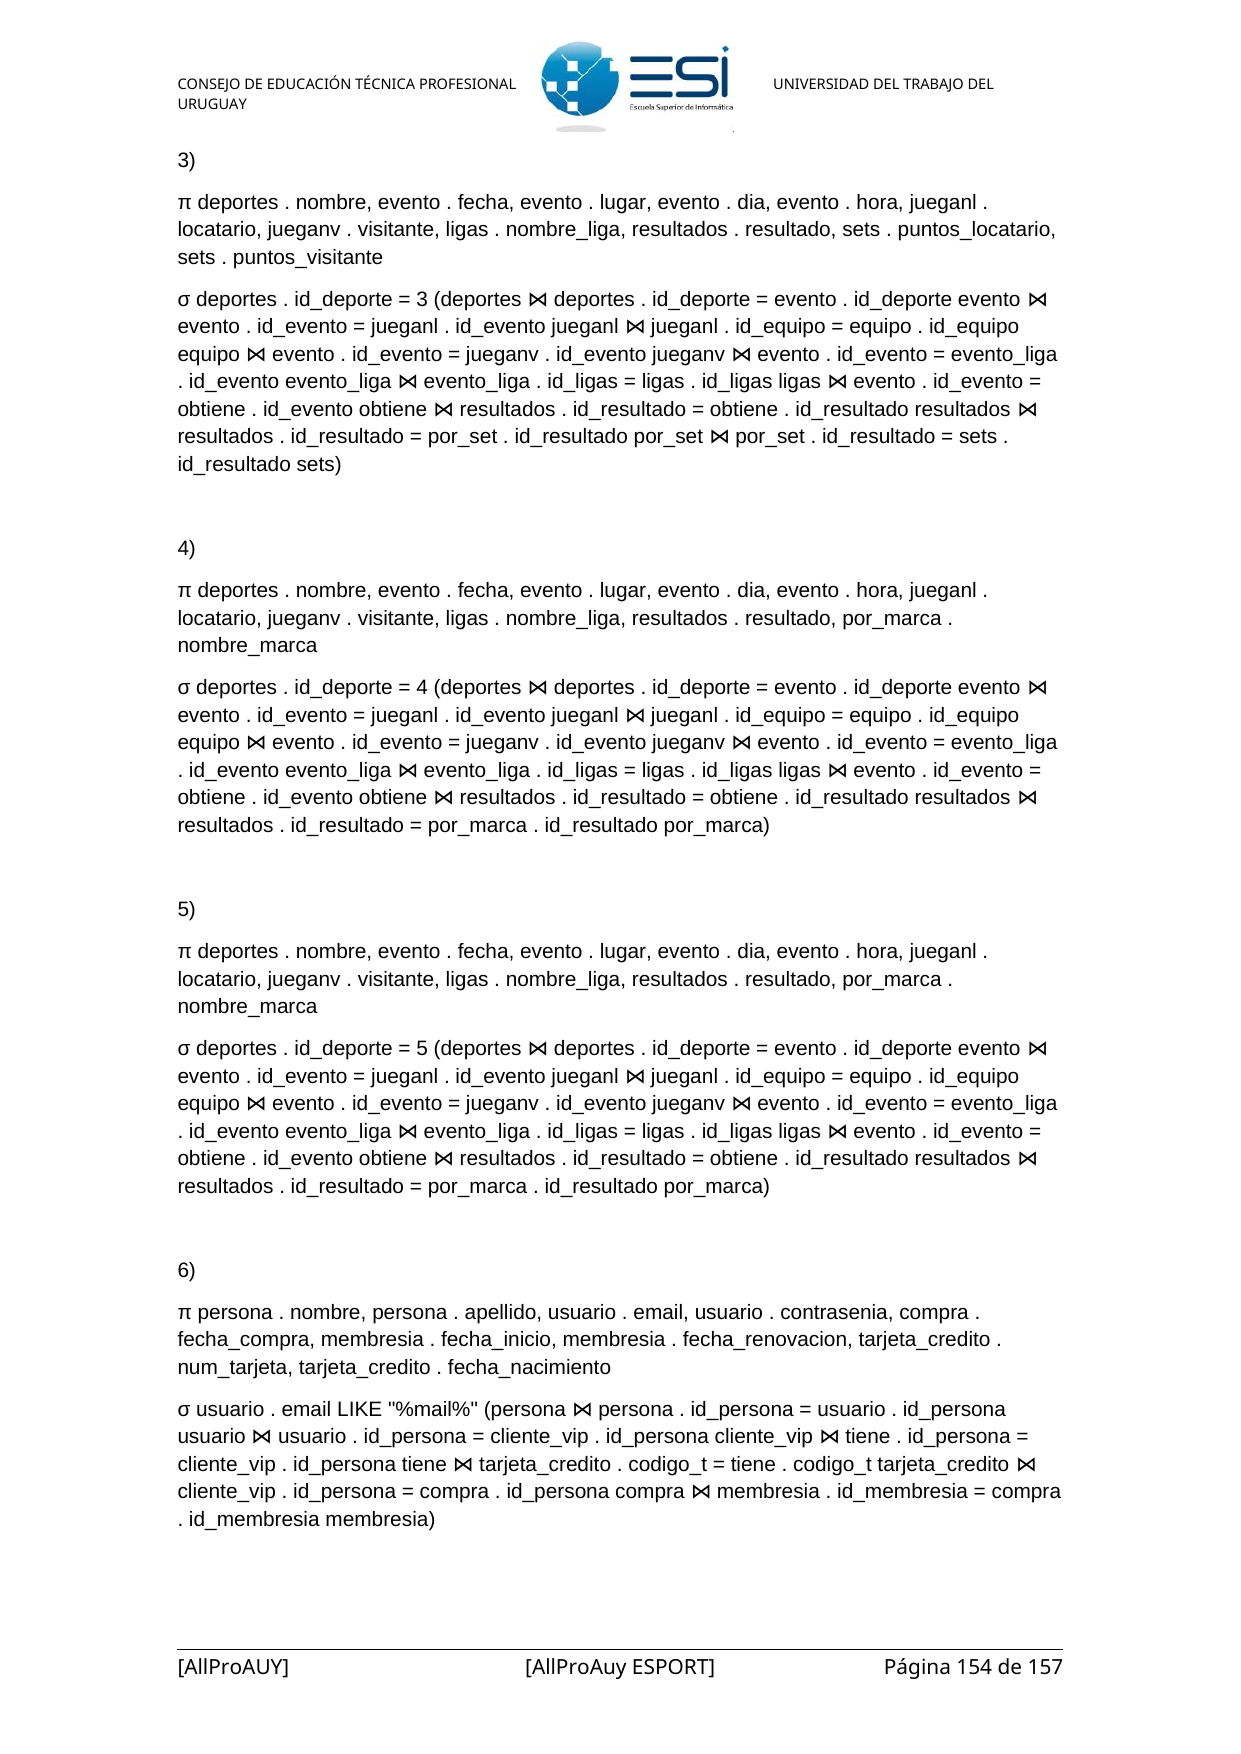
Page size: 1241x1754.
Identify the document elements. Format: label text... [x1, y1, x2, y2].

text 3) [177, 148, 1063, 172]
text π deportes . nombre, evento . fecha, evento . lugar, evento . dia, evento . hora, jueganl . locatario, jueganv . visitante, ligas . nombre_liga, resultados . resultado, sets . puntos_locatario, sets . puntos_visitante [177, 190, 1063, 269]
text σ usuario . email LIKE "%mail%" (persona ⋈ persona . id_persona = usuario . id_persona usuario ⋈ usuario . id_persona = cliente_vip . id_persona cliente_vip ⋈ tiene . id_persona = cliente_vip . id_persona tiene ⋈ tarjeta_credito . codigo_t = tiene . codigo_t tarjeta_credito ⋈ cliente_vip . id_persona = compra . id_persona compra ⋈ membresia . id_membresia = compra . id_membresia membresia) [177, 1397, 1063, 1531]
text 5) [177, 897, 1063, 921]
text σ deportes . id_deporte = 3 (deportes ⋈ deportes . id_deporte = evento . id_deporte evento ⋈ evento . id_evento = jueganl . id_evento jueganl ⋈ jueganl . id_equipo = equipo . id_equipo equipo ⋈ evento . id_evento = jueganv . id_evento jueganv ⋈ evento . id_evento = evento_liga . id_evento evento_liga ⋈ evento_liga . id_ligas = ligas . id_ligas ligas ⋈ evento . id_evento = obtiene . id_evento obtiene ⋈ resultados . id_resultado = obtiene . id_resultado resultados ⋈ resultados . id_resultado = por_set . id_resultado por_set ⋈ por_set . id_resultado = sets . id_resultado sets) [177, 287, 1063, 476]
text 6) [177, 1258, 1063, 1282]
text 4) [177, 536, 1063, 560]
text π persona . nombre, persona . apellido, usuario . email, usuario . contrasenia, compra . fecha_compra, membresia . fecha_inicio, membresia . fecha_renovacion, tarjeta_credito . num_tarjeta, tarjeta_credito . fecha_nacimiento [177, 1300, 1063, 1379]
text σ deportes . id_deporte = 5 (deportes ⋈ deportes . id_deporte = evento . id_deporte evento ⋈ evento . id_evento = jueganl . id_evento jueganl ⋈ jueganl . id_equipo = equipo . id_equipo equipo ⋈ evento . id_evento = jueganv . id_evento jueganv ⋈ evento . id_evento = evento_liga . id_evento evento_liga ⋈ evento_liga . id_ligas = ligas . id_ligas ligas ⋈ evento . id_evento = obtiene . id_evento obtiene ⋈ resultados . id_resultado = obtiene . id_resultado resultados ⋈ resultados . id_resultado = por_marca . id_resultado por_marca) [177, 1036, 1063, 1197]
text π deportes . nombre, evento . fecha, evento . lugar, evento . dia, evento . hora, jueganl . locatario, jueganv . visitante, ligas . nombre_liga, resultados . resultado, por_marca . nombre_marca [177, 939, 1063, 1018]
picture [534, 39, 734, 132]
text π deportes . nombre, evento . fecha, evento . lugar, evento . dia, evento . hora, jueganl . locatario, jueganv . visitante, ligas . nombre_liga, resultados . resultado, por_marca . nombre_marca [177, 578, 1063, 657]
text σ deportes . id_deporte = 4 (deportes ⋈ deportes . id_deporte = evento . id_deporte evento ⋈ evento . id_evento = jueganl . id_evento jueganl ⋈ jueganl . id_equipo = equipo . id_equipo equipo ⋈ evento . id_evento = jueganv . id_evento jueganv ⋈ evento . id_evento = evento_liga . id_evento evento_liga ⋈ evento_liga . id_ligas = ligas . id_ligas ligas ⋈ evento . id_evento = obtiene . id_evento obtiene ⋈ resultados . id_resultado = obtiene . id_resultado resultados ⋈ resultados . id_resultado = por_marca . id_resultado por_marca) [177, 675, 1063, 837]
